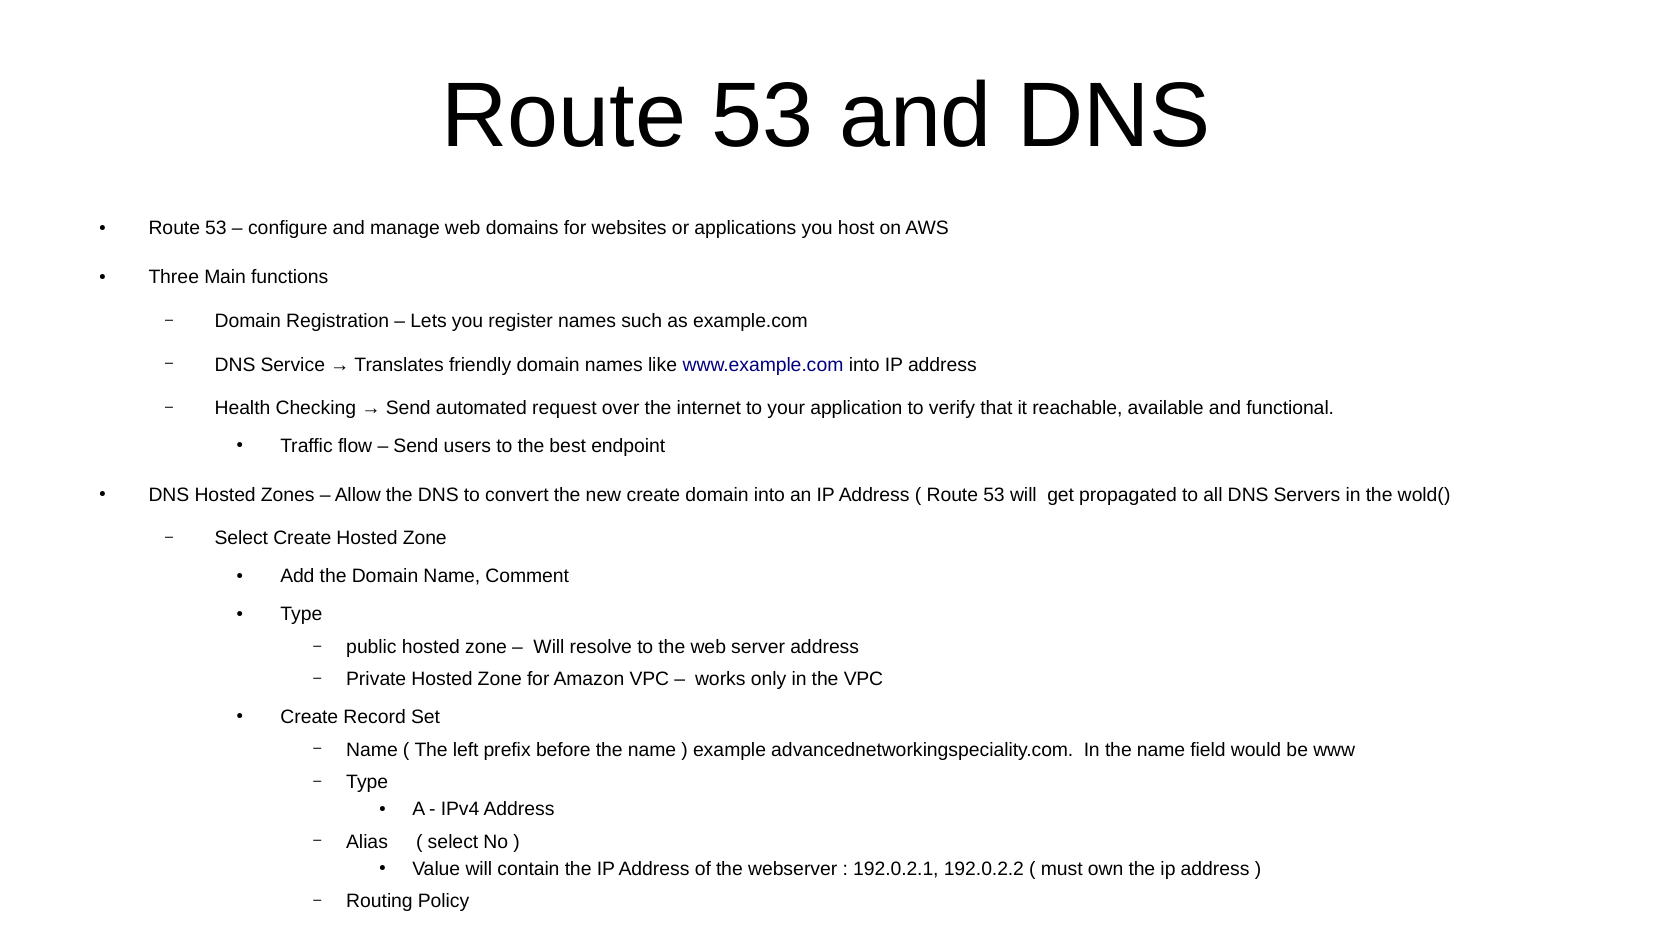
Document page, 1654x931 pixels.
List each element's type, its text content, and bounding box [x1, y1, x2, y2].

title Route 53 and DNS [82, 37, 1571, 193]
list Route 53 – configure and manage web domains for websites or applications you host on AWS Three Main functions Domain Registration – Lets you register names such as example.com DNS Service → Translates friendly domain names like www.example.com into IP address Health Checking → Send automated request over the internet to your application to verify that it reachable, available and functional. Traffic flow – Send users to the best endpoint DNS Hosted Zones – Allow the DNS to convert the new create domain into an IP Address ( Route 53 will get propagated to all DNS Servers in the wold() Select Create Hosted Zone Add the Domain Name, Comment Type public hosted zone – Will resolve to the web server address Private Hosted Zone for Amazon VPC – works only in the VPC Create Record Set Name ( The left prefix before the name ) example advancednetworkingspeciality.com. In the name field would be www Type A - IPv4 Address Alias ( select No ) Value will contain the IP Address of the webserver : 192.0.2.1, 192.0.2.2 ( must own the ip address ) Routing Policy [82, 217, 1636, 916]
